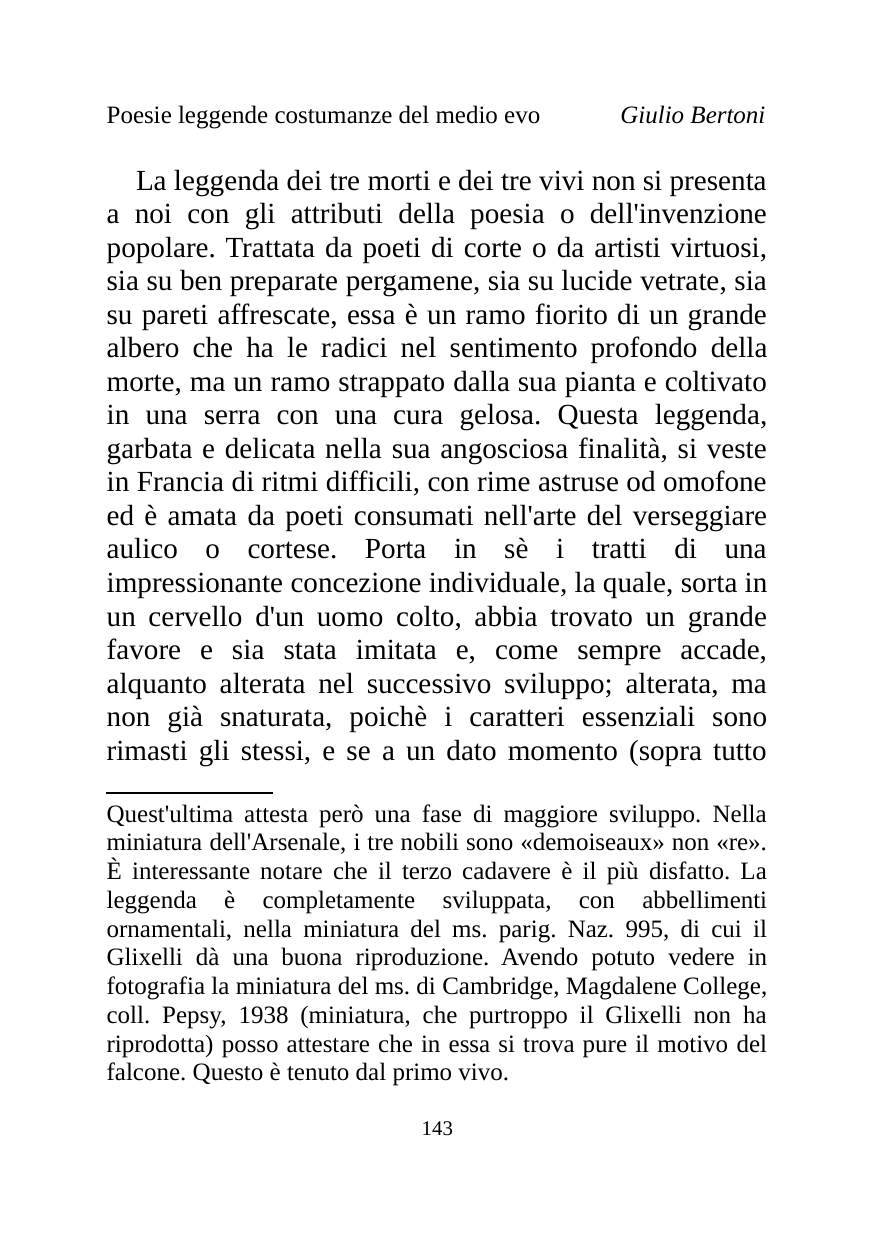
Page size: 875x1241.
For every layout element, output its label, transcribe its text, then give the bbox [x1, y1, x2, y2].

text La leggenda dei tre morti e dei tre vivi non si presenta a noi con gli attributi della poesia o dell'invenzione popolare. Trattata da poeti di corte o da artisti virtuosi, sia su ben preparate pergamene, sia su lucide vetrate, sia su pareti affrescate, essa è un ramo fiorito di un grande albero che ha le radici nel sentimento profondo della morte, ma un ramo strappato dalla sua pianta e coltivato in una serra con una cura gelosa. Questa leggenda, garbata e delicata nella sua angosciosa finalità, si veste in Francia di ritmi difficili, con rime astruse od omofone ed è amata da poeti consumati nell'arte del verseggiare aulico o cortese. Porta in sè i tratti di una impressionante concezione individuale, la quale, sorta in un cervello d'un uomo colto, abbia trovato un grande favore e sia stata imitata e, come sempre accade, alquanto alterata nel successivo sviluppo; alterata, ma non già snaturata, poichè i caratteri essenziali sono rimasti gli stessi, e se a un dato momento (sopra tutto [106, 163, 768, 766]
text Quest'ultima attesta però una fase di maggiore sviluppo. Nella miniatura dell'Arsenale, i tre nobili sono «demoiseaux» non «re». È interessante notare che il terzo cadavere è il più disfatto. La leggenda è completamente sviluppata, con abbellimenti ornamentali, nella miniatura del ms. parig. Naz. 995, di cui il Glixelli dà una buona riproduzione. Avendo potuto vedere in fotografia la miniatura del ms. di Cambridge, Magdalene College, coll. Pepsy, 1938 (miniatura, che purtroppo il Glixelli non ha riprodotta) posso attestare che in essa si trova pure il motivo del falcone. Questo è tenuto dal primo vivo. [106, 799, 768, 1086]
